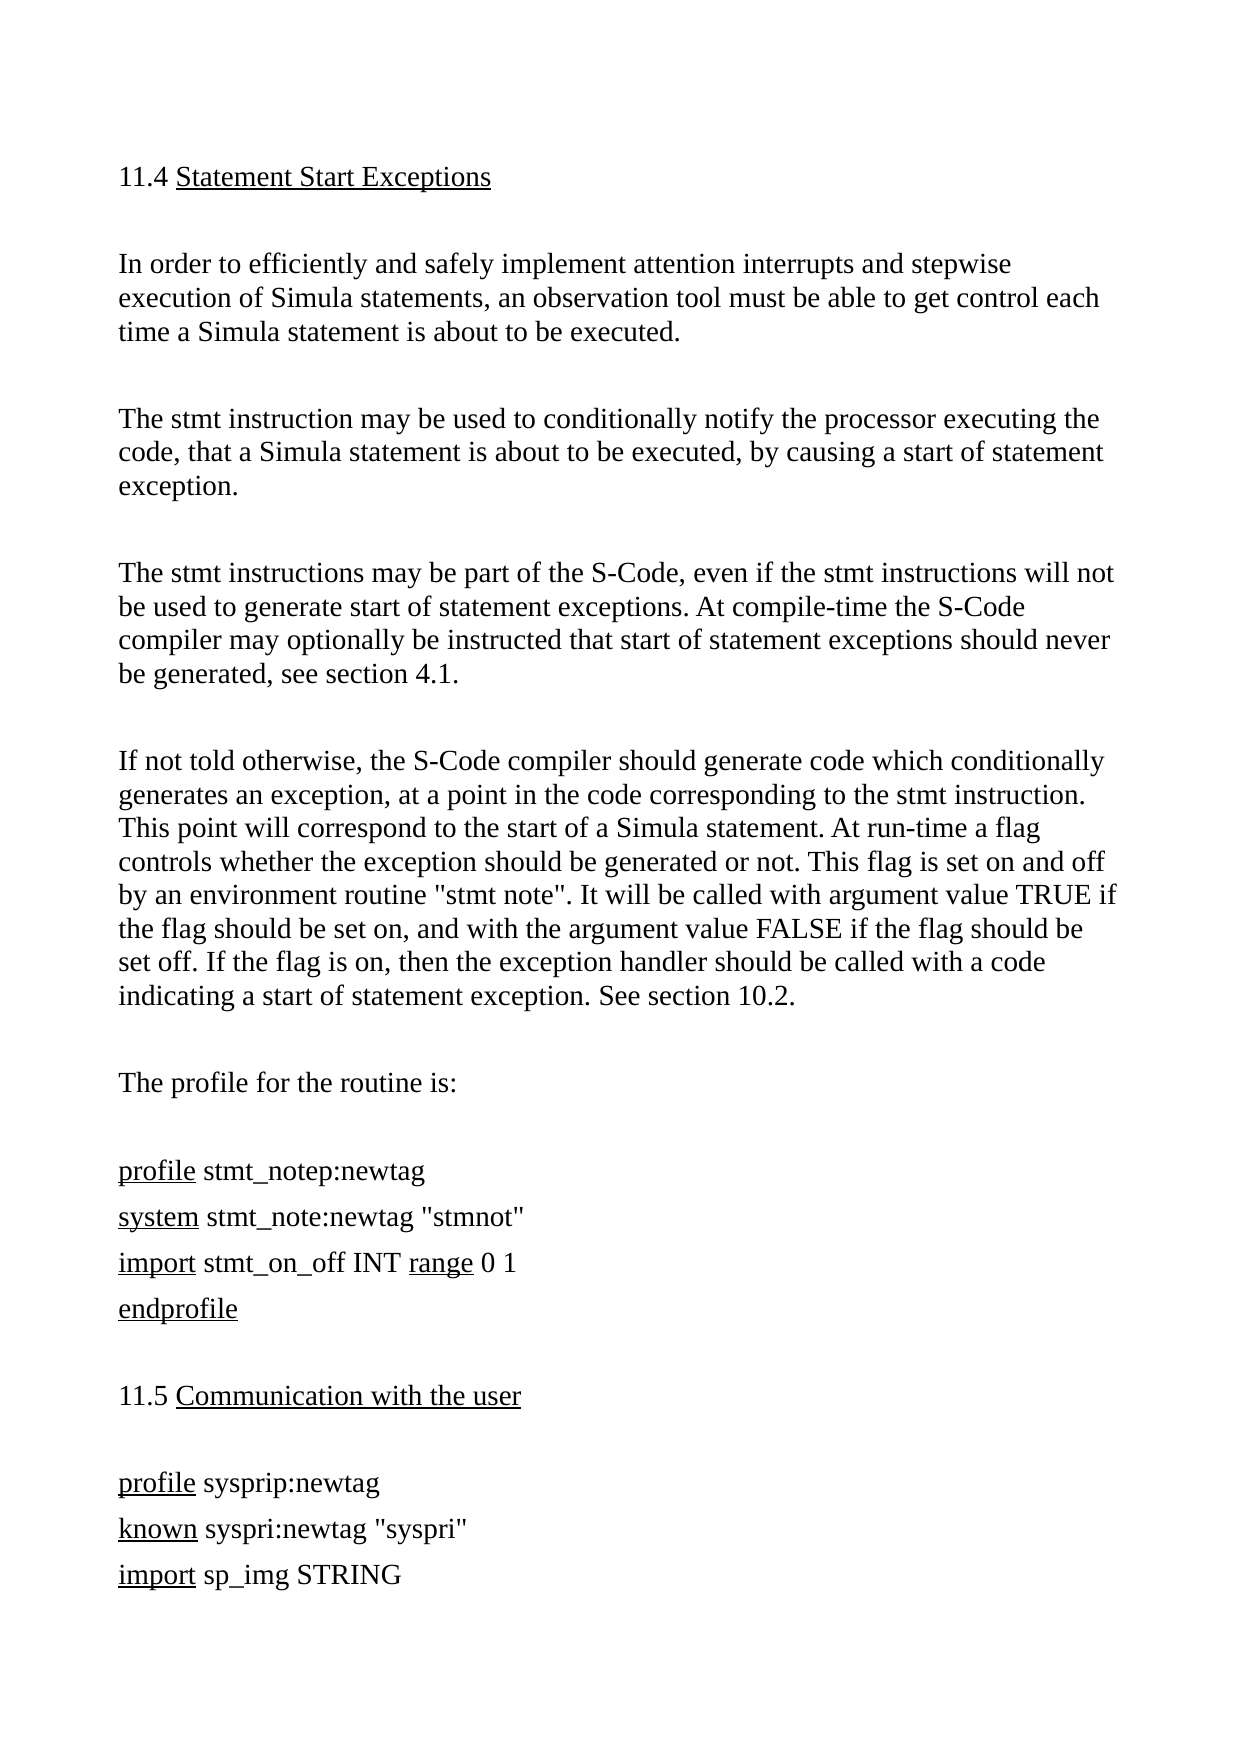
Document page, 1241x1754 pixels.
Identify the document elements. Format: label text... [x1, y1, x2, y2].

text The stmt instructions may be part of the S-Code, even if the stmt instructions will not be used to generate start of statement exceptions. At compile-time the S-Code compiler may optionally be instructed that start of statement exceptions should never be generated, see section 4.1. [118, 555, 1122, 689]
text If not told otherwise, the S-Code compiler should generate code which conditionally generates an exception, at a point in the code corresponding to the stmt instruction. This point will correspond to the start of a Simula statement. At run-time a flag controls whether the exception should be generated or not. This flag is set on and off by an environment routine "stmt note". It will be called with argument value TRUE if the flag should be set on, and with the argument value FALSE if the flag should be set off. If the flag is on, then the exception handler should be called with a code indicating a start of statement exception. See section 10.2. [118, 743, 1122, 1012]
text import stmt_on_off INT range 0 1 [118, 1245, 1122, 1278]
text 11.4 Statement Start Exceptions [118, 159, 1122, 193]
text endprofile [118, 1291, 1122, 1324]
text import sp_img STRING [118, 1557, 1122, 1591]
text In order to efficiently and safely implement attention interrupts and stepwise execution of Simula statements, an observation tool must be able to get control each time a Simula statement is about to be executed. [118, 247, 1122, 347]
text known syspri:newtag "syspri" [118, 1511, 1122, 1545]
text system stmt_note:newtag "stmnot" [118, 1199, 1122, 1232]
text profile sysprip:newtag [118, 1465, 1122, 1499]
text The stmt instruction may be used to conditionally notify the processor executing the code, that a Simula statement is about to be executed, by causing a start of statement exception. [118, 401, 1122, 502]
text profile stmt_notep:newtag [118, 1153, 1122, 1186]
text The profile for the routine is: [118, 1065, 1122, 1099]
text 11.5 Communication with the user [118, 1378, 1122, 1412]
